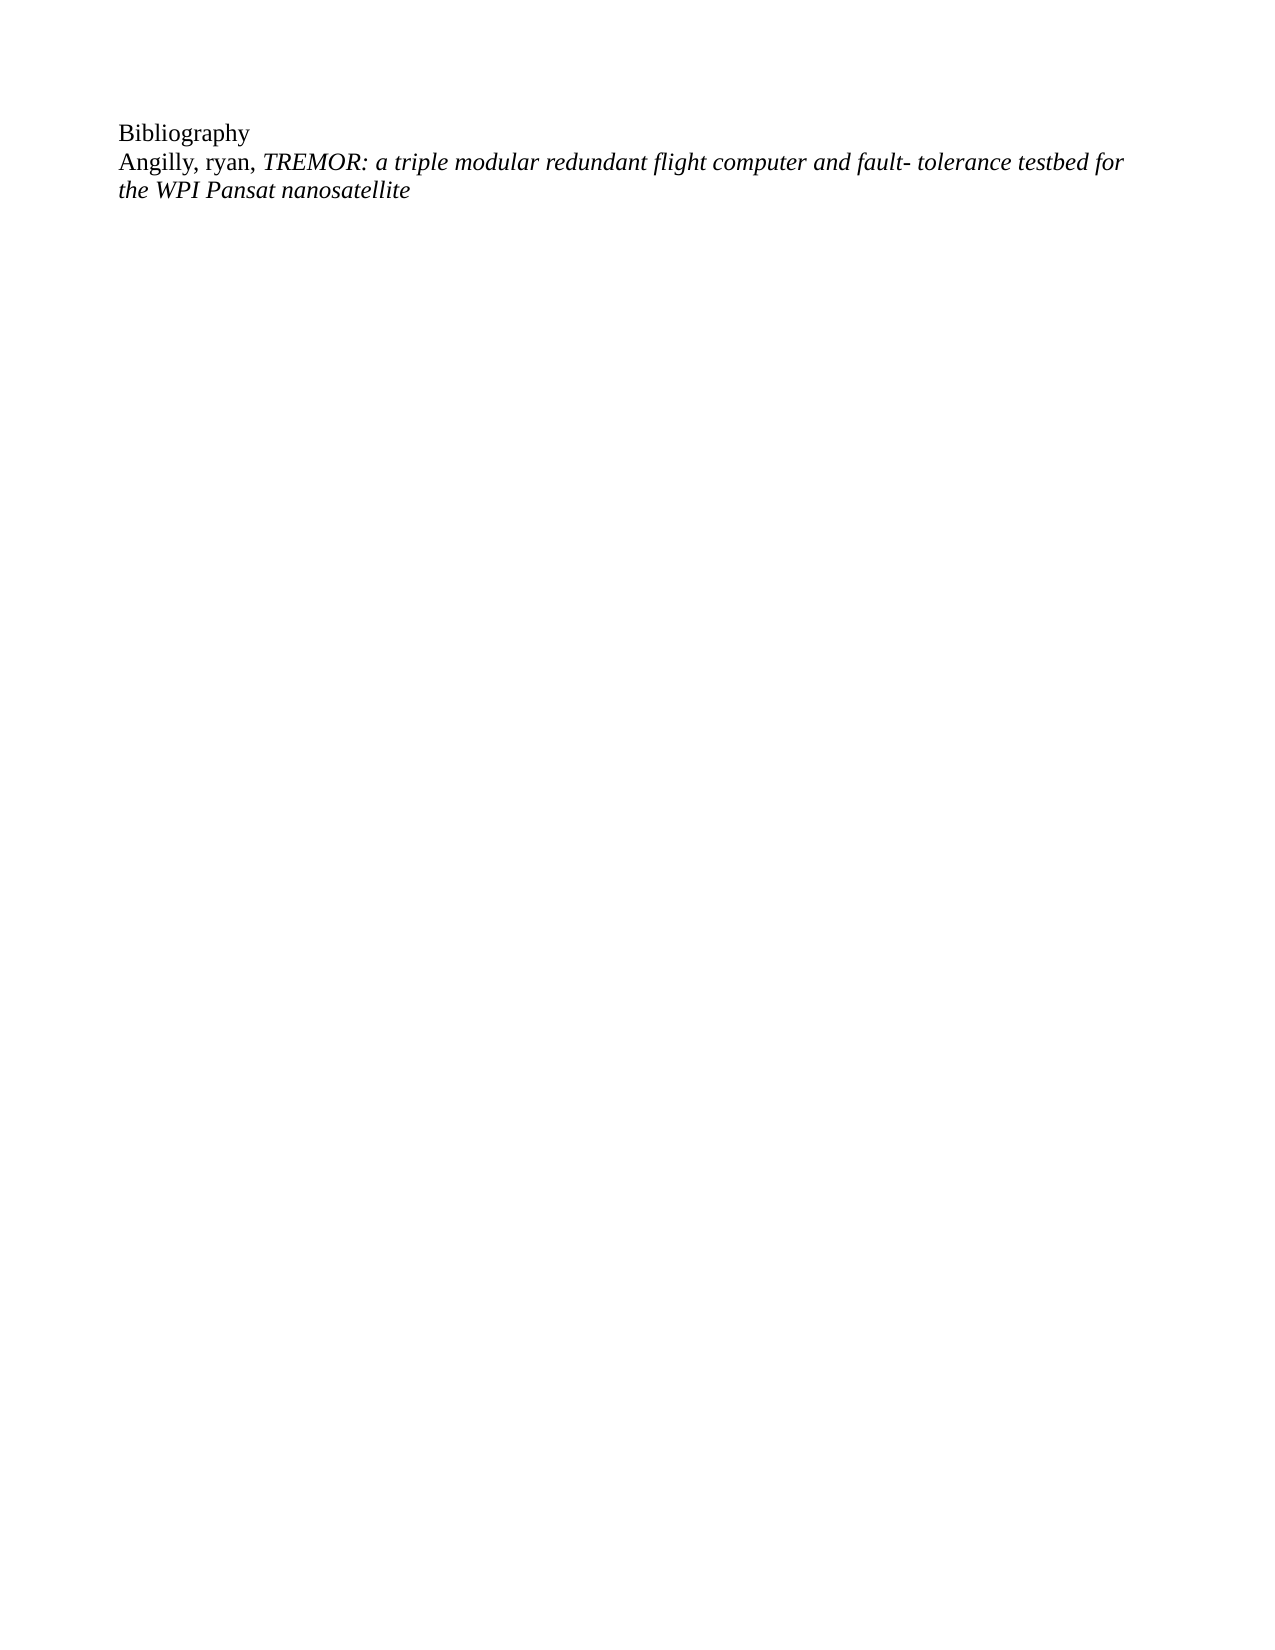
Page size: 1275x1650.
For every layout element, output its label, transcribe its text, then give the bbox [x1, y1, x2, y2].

text Angilly, ryan, TREMOR: a triple modular redundant flight computer and fault- tolerance testbed for the WPI Pansat nanosatellite [118, 147, 1157, 204]
text Bibliography [118, 118, 1157, 147]
